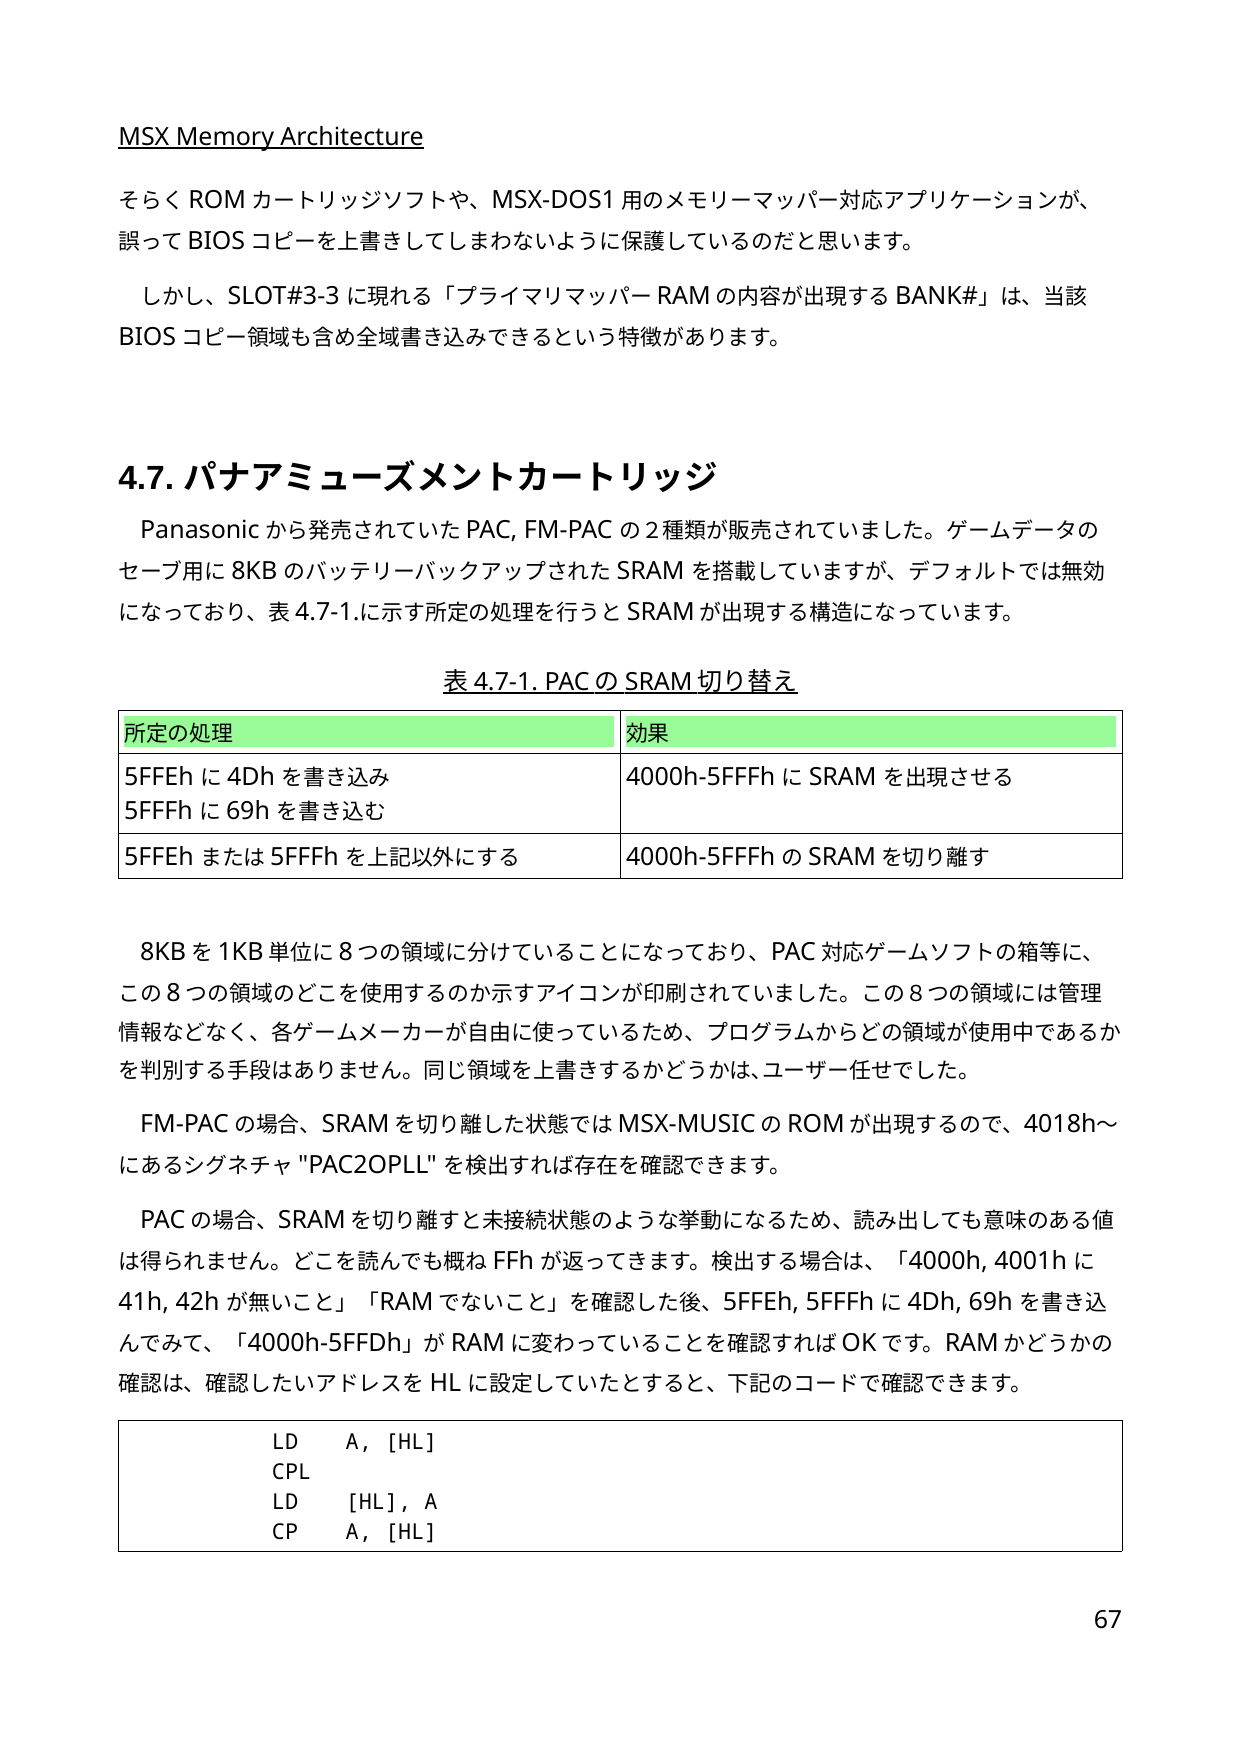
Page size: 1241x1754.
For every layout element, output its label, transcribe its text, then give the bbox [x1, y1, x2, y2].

table_header 効果 [621, 711, 1122, 753]
table_cell 4000h-5FFFh のSRAMを切り離す [621, 834, 1122, 878]
text PACの場合、SRAMを切り離すと未接続状態のような挙動になるため、読み出しても意味のある値は得られません。どこを読んでも概ね FFh が返ってきます。検出する場合は、「4000h, 4001h に 41h, 42h が無いこと」「RAMでないこと」を確認した後、5FFEh, 5FFFh に 4Dh, 69h を書き込んでみて、「4000h-5FFDh」が RAMに変わっていることを確認すればOKです。RAMかどうかの確認は、確認したいアドレスを HL に設定していたとすると、下記のコードで確認できます。 [118, 1202, 1122, 1399]
table_header 所定の処理 [119, 711, 620, 753]
text 8KBを1KB単位に8つの領域に分けていることになっており、PAC対応ゲームソフトの箱等に、この8つの領域のどこを使用するのか示すアイコンが印刷されていました。この８つの領域には管理情報などなく、各ゲームメーカーが自由に使っているため、プログラムからどの領域が使用中であるかを判別する手段はありません。同じ領域を上書きするかどうかは､ユーザー任せでした。 [118, 934, 1122, 1084]
text そらくROMカートリッジソフトや、MSX-DOS1用のメモリーマッパー対応アプリケーションが、誤ってBIOSコピーを上書きしてしまわないように保護しているのだと思います。 [118, 182, 1122, 257]
text Panasonicから発売されていたPAC, FM-PAC の２種類が販売されていました。ゲームデータのセーブ用に 8KB のバッテリーバックアップされた SRAM を搭載していますが、デフォルトでは無効になっており、表4.7-1.に示す所定の処理を行うと SRAMが出現する構造になっています。 [118, 511, 1122, 627]
subtitle 4.7. パナアミューズメントカートリッジ [118, 450, 1122, 499]
text FM-PACの場合、SRAMを切り離した状態ではMSX-MUSICのROMが出現するので、4018h～ にあるシグネチャ "PAC2OPLL" を検出すれば存在を確認できます。 [118, 1105, 1122, 1180]
table_cell 5FFEh または5FFFh を上記以外にする [119, 834, 620, 878]
text しかし、SLOT#3-3 に現れる「プライマリマッパーRAMの内容が出現するBANK#」は、当該BIOSコピー領域も含め全域書き込みできるという特徴があります。 [118, 278, 1122, 353]
table_cell 4000h-5FFFh に SRAM を出現させる [621, 754, 1122, 833]
table_cell 5FFEh に 4Dh を書き込み 5FFFh に 69h を書き込む [119, 754, 620, 833]
text 表 4.7-1. PACのSRAM切り替え [118, 661, 1122, 697]
table_header LD A, [HL] CPL LD [HL], A CP A, [HL] [119, 1421, 1122, 1551]
